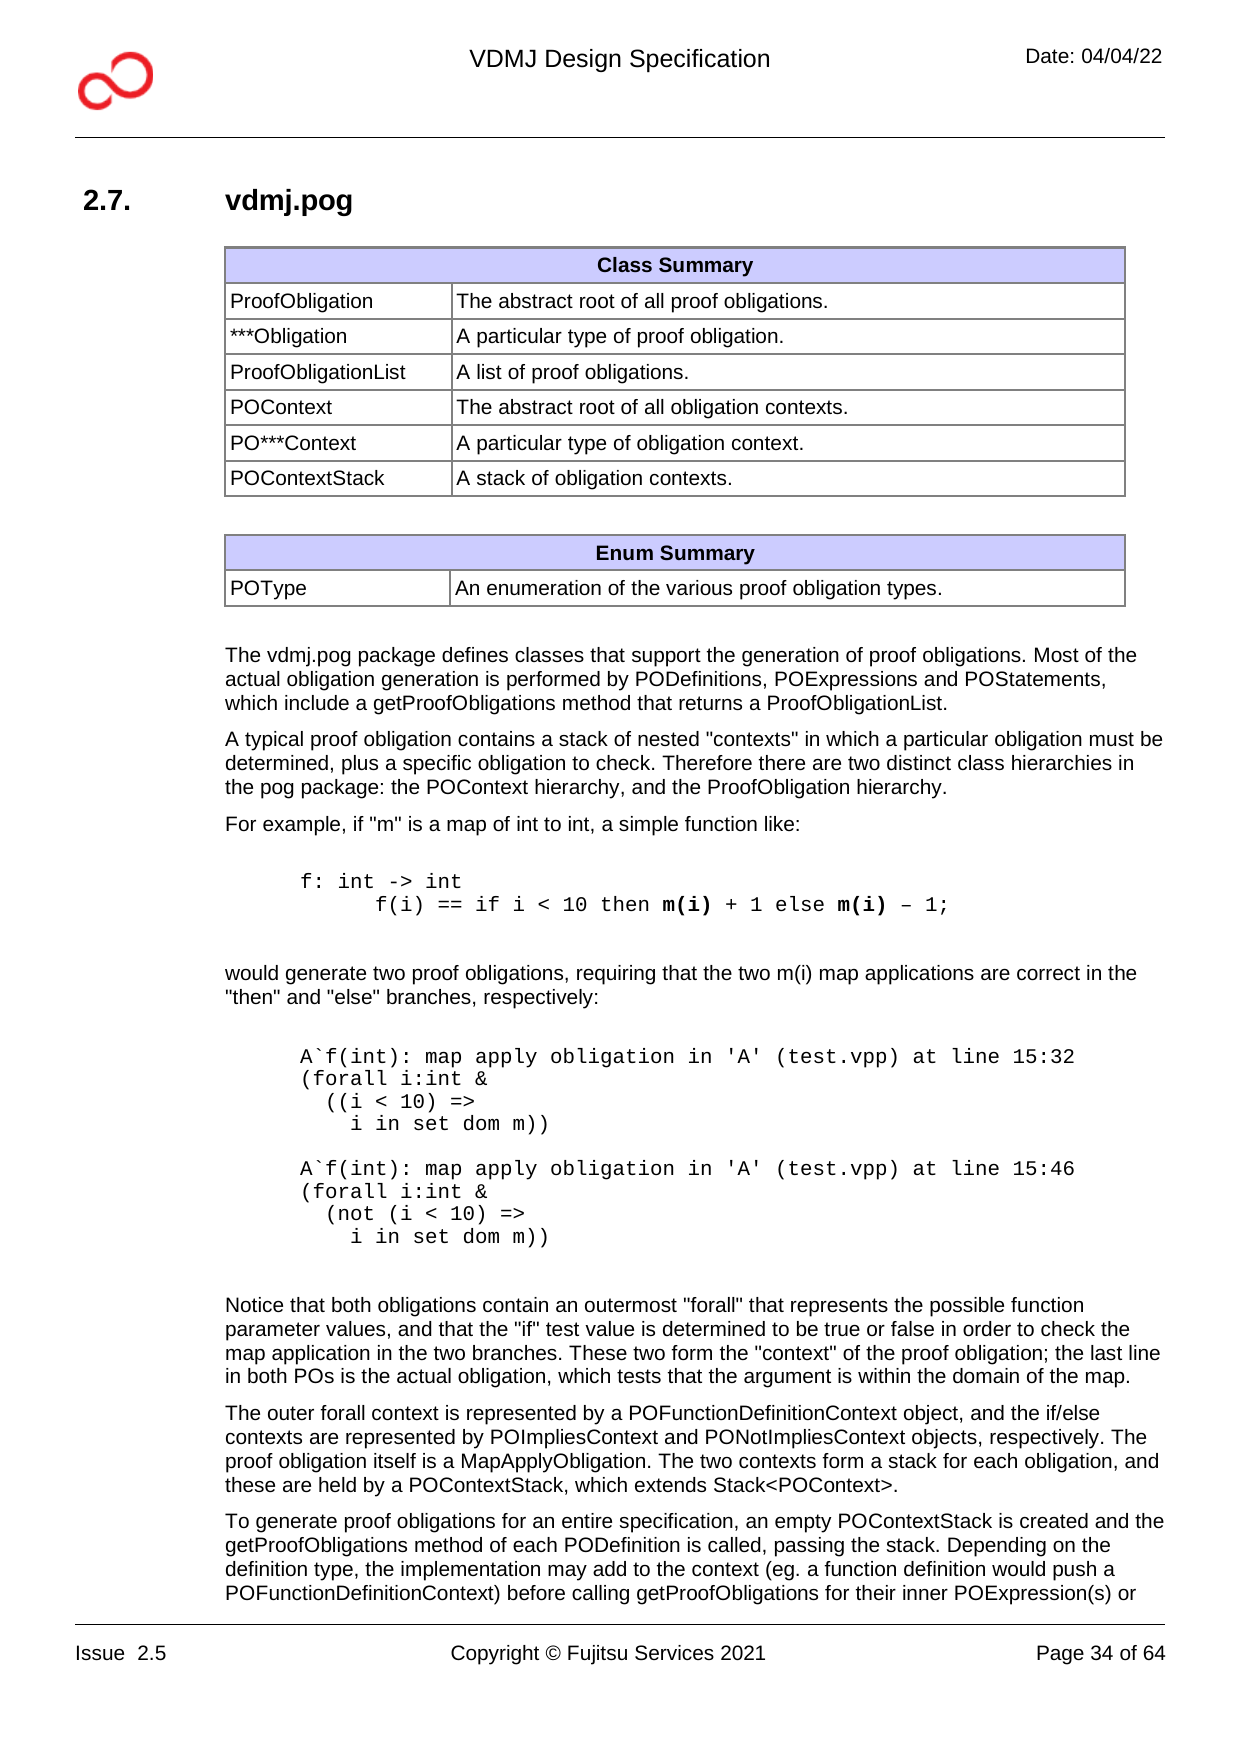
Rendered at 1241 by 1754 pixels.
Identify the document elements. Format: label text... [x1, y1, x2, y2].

text (not (i < 10) => [225, 1203, 1165, 1225]
table_cell A particular type of obligation context. [453, 426, 1124, 459]
text would generate two proof obligations, requiring that the two m(i) map applications are correct in the "then" and "else" branches, respectively: [225, 961, 1165, 1009]
table_header Enum Summary [226, 536, 1124, 569]
table_cell PO***Context [226, 426, 451, 459]
table_cell A stack of obligation contexts. [453, 462, 1124, 495]
picture [78, 44, 153, 120]
table_cell POType [226, 571, 449, 605]
text For example, if "m" is a map of int to int, a simple function like: [225, 812, 1165, 836]
text A`f(int): map apply obligation in 'A' (test.vpp) at line 15:32 [225, 1045, 1165, 1068]
table_cell ProofObligation [226, 284, 451, 317]
table_cell A list of proof obligations. [453, 355, 1124, 388]
text Notice that both obligations contain an outermost "forall" that represents the possible function parameter values, and that the "if" test value is determined to be true or false in order to check the map application in the two branches. These two form the "context" of the proof obligation; the last line in both POs is the actual obligation, which tests that the argument is within the domain of the map. [225, 1293, 1165, 1389]
subtitle vdmj.pog [75, 183, 1165, 216]
text (forall i:int & [225, 1180, 1165, 1203]
table_cell ***Obligation [226, 320, 451, 353]
table_cell A particular type of proof obligation. [453, 320, 1124, 353]
table_cell POContext [226, 391, 451, 424]
table_cell The abstract root of all proof obligations. [453, 284, 1124, 317]
table_cell The abstract root of all obligation contexts. [453, 391, 1124, 424]
text The outer forall context is represented by a POFunctionDefinitionContext object, and the if/else contexts are represented by POImpliesContext and PONotImpliesContext objects, respectively. The proof obligation itself is a MapApplyObligation. The two contexts form a stack for each obligation, and these are held by a POContextStack, which extends Stack<POContext>. [225, 1401, 1165, 1497]
text A typical proof obligation contains a stack of nested "contexts" in which a particular obligation must be determined, plus a specific obligation to check. Therefore there are two distinct class hierarchies in the pog package: the POContext hierarchy, and the ProofObligation hierarchy. [225, 728, 1165, 799]
table_cell ProofObligationList [226, 355, 451, 388]
text A`f(int): map apply obligation in 'A' (test.vpp) at line 15:46 [225, 1158, 1165, 1180]
text (forall i:int & [225, 1068, 1165, 1090]
text f: int -> int [225, 871, 1165, 893]
text f(i) == if i < 10 then m(i) + 1 else m(i) – 1; [225, 893, 1165, 916]
text The vdmj.pog package defines classes that support the generation of proof obligations. Most of the actual obligation generation is performed by PODefinitions, POExpressions and POStatements, which include a getProofObligations method that returns a ProofObligationList. [225, 643, 1165, 715]
table_cell POContextStack [226, 462, 451, 495]
text i in set dom m)) [225, 1113, 1165, 1135]
table_header Class Summary [226, 249, 1124, 282]
table_cell An enumeration of the various proof obligation types. [451, 571, 1124, 605]
text i in set dom m)) [225, 1225, 1165, 1248]
text To generate proof obligations for an entire specification, an empty POContextStack is created and the getProofObligations method of each PODefinition is called, passing the stack. Depending on the definition type, the implementation may add to the context (eg. a function definition would push a POFunctionDefinitionContext) before calling getProofObligations for their inner POExpression(s) or [225, 1509, 1165, 1605]
text ((i < 10) => [225, 1090, 1165, 1113]
